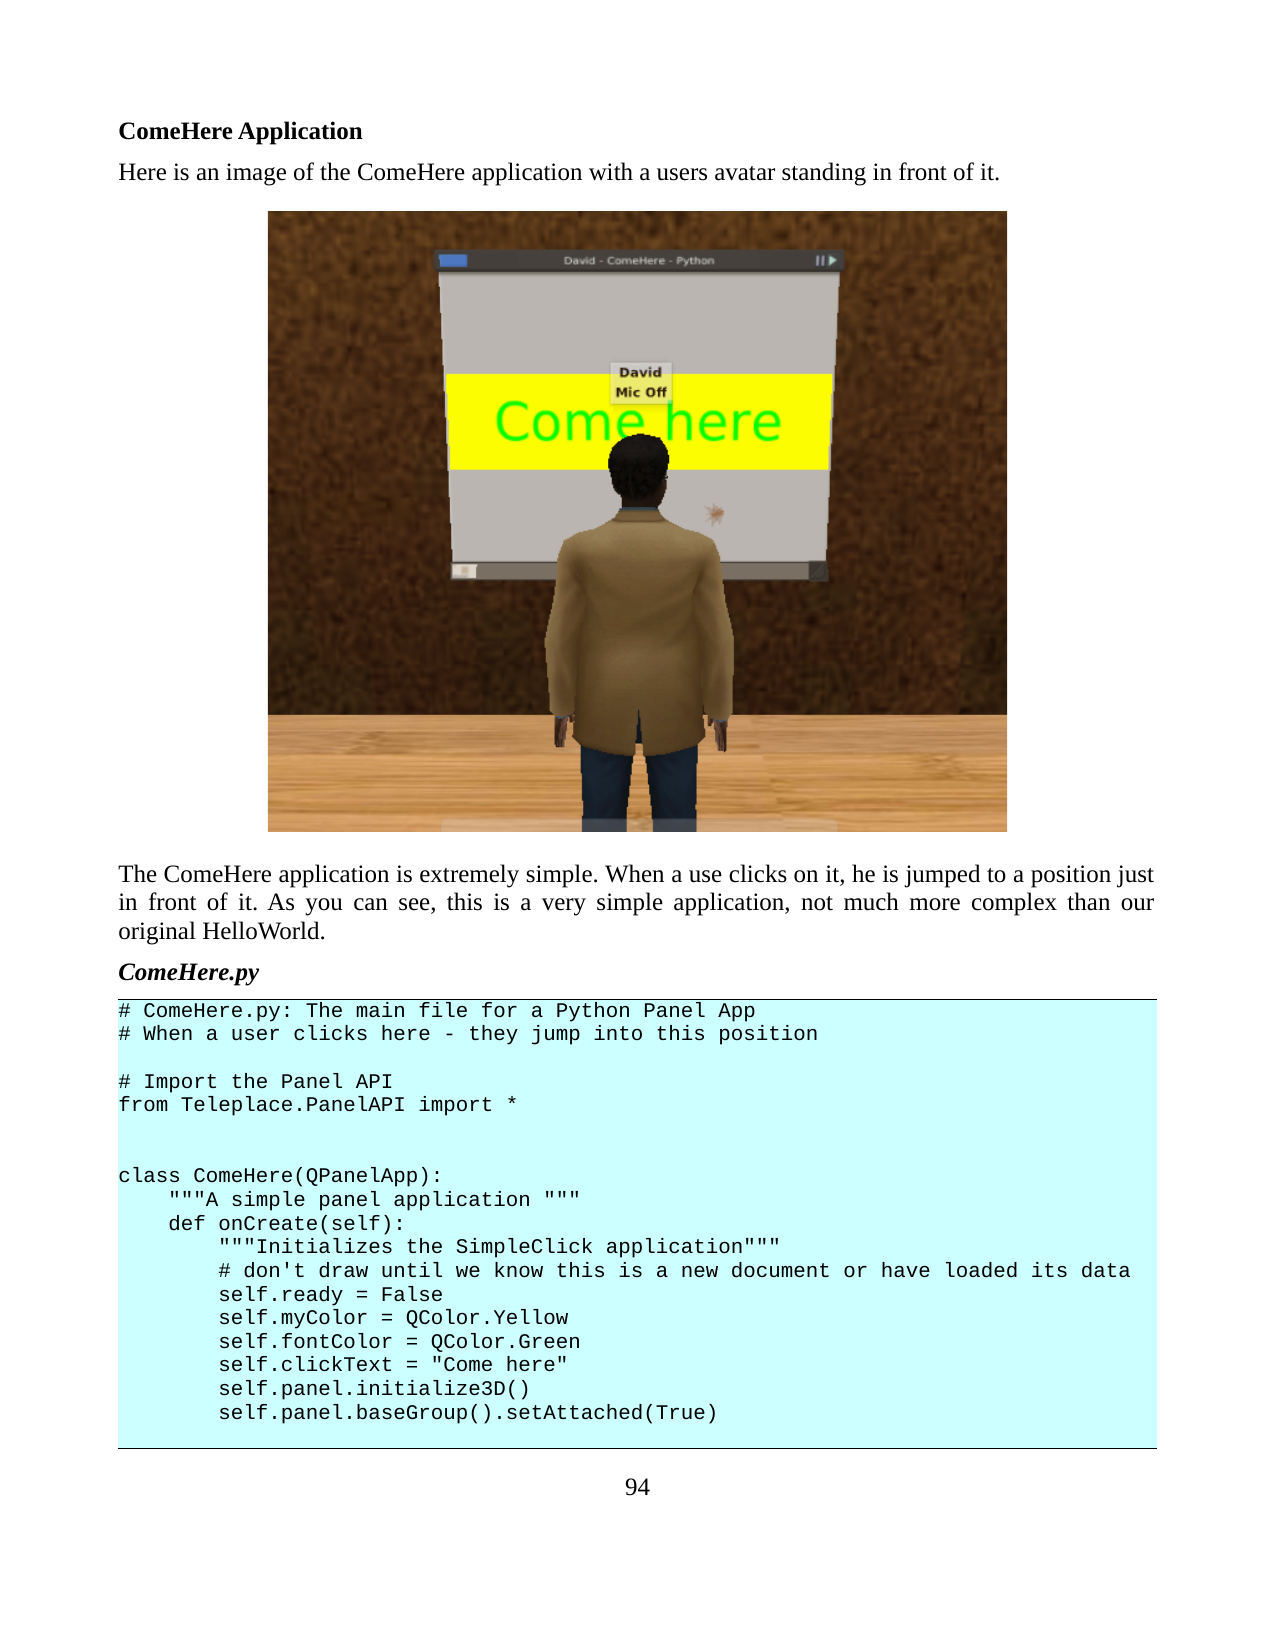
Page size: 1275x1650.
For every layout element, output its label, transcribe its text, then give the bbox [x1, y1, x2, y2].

text self.clickText = "Come here" [118, 1354, 1157, 1378]
text """A simple panel application """ [118, 1189, 1157, 1213]
text # When a user clicks here - they jump into this position [118, 1023, 1157, 1047]
text self.ready = False [118, 1283, 1157, 1307]
text ComeHere.py [118, 957, 1157, 986]
text self.fontColor = QColor.Green [118, 1331, 1157, 1354]
text # Import the Panel API [118, 1071, 1157, 1094]
text The ComeHere application is extremely simple. When a use clicks on it, he is jumped to a position just in front of it. As you can see, this is a very simple application, not much more complex than our original HelloWorld. [118, 859, 1157, 945]
text from Teleplace.PanelAPI import * [118, 1094, 1157, 1118]
text # don't draw until we know this is a new document or have loaded its data [118, 1260, 1157, 1283]
text """Initializes the SimpleClick application""" [118, 1236, 1157, 1260]
text # ComeHere.py: The main file for a Python Panel App [118, 1000, 1157, 1023]
text self.panel.initialize3D() [118, 1378, 1157, 1402]
text self.panel.baseGroup().setAttached(True) [118, 1402, 1157, 1425]
text class ComeHere(QPanelApp): [118, 1165, 1157, 1189]
text def onCreate(self): [118, 1213, 1157, 1236]
text self.myColor = QColor.Yellow [118, 1307, 1157, 1331]
text Here is an image of the ComeHere application with a users avatar standing in front of it. [118, 157, 1157, 186]
text ComeHere Application [118, 116, 1157, 145]
